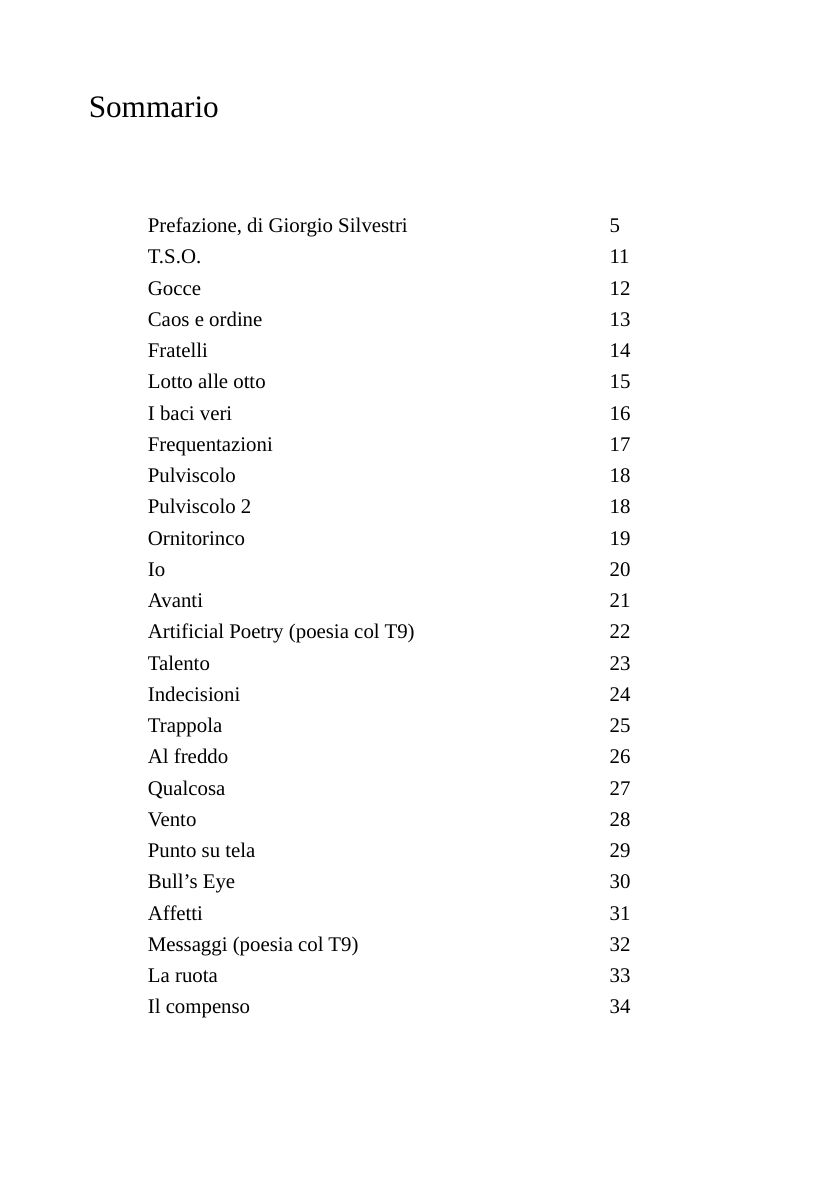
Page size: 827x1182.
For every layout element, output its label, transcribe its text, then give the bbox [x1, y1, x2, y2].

text Al freddo 26 [88, 744, 738, 768]
subtitle Sommario [88, 88, 738, 124]
text Messaggi (poesia col T9) 32 [88, 932, 738, 956]
text Artificial Poetry (poesia col T9) 22 [88, 619, 738, 643]
text Talento 23 [88, 651, 738, 674]
text Lotto alle otto 15 [88, 369, 738, 393]
text Pulviscolo 2 18 [88, 494, 738, 518]
text Ornitorinco 19 [88, 526, 738, 549]
text Avanti 21 [88, 588, 738, 612]
text Prefazione, di Giorgio Silvestri 5 [88, 213, 738, 237]
text Vento 28 [88, 807, 738, 831]
text Punto su tela 29 [88, 838, 738, 862]
text Frequentazioni 17 [88, 432, 738, 456]
text Qualcosa 27 [88, 776, 738, 799]
text Pulviscolo 18 [88, 463, 738, 487]
text Trappola 25 [88, 713, 738, 737]
text Io 20 [88, 557, 738, 581]
text Bull’s Eye 30 [88, 869, 738, 893]
text I baci veri 16 [88, 401, 738, 424]
text Il compenso 34 [88, 994, 738, 1018]
text Gocce 12 [88, 276, 738, 299]
text La ruota 33 [88, 963, 738, 987]
text Affetti 31 [88, 901, 738, 924]
text Indecisioni 24 [88, 682, 738, 706]
text T.S.O. 11 [88, 244, 738, 268]
text Caos e ordine 13 [88, 307, 738, 331]
text Fratelli 14 [88, 338, 738, 362]
